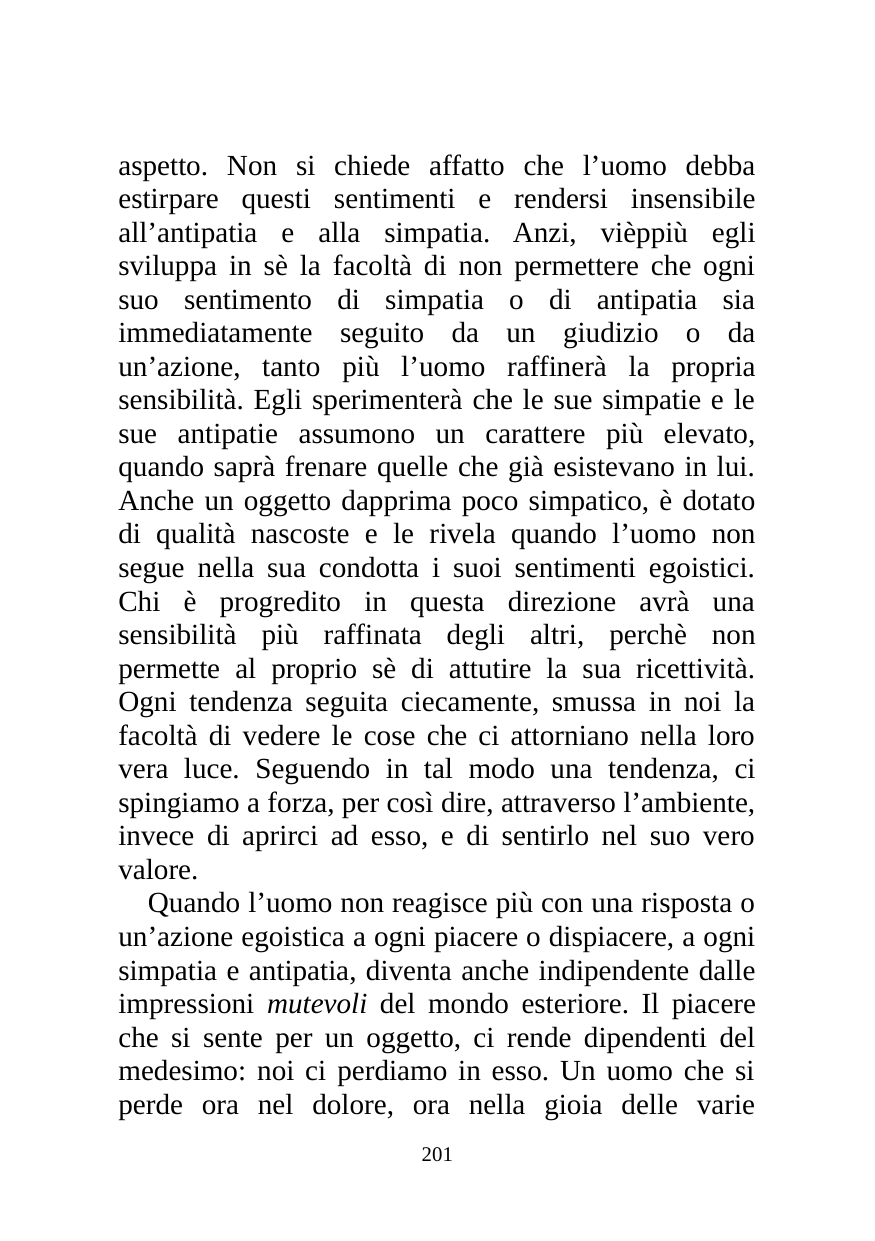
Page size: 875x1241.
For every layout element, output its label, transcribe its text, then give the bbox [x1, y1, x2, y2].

text Quando l’uomo non reagisce più con una risposta o un’azione egoistica a ogni piacere o dispiacere, a ogni simpatia e antipatia, diventa anche indipendente dalle impressioni mutevoli del mondo esteriore. Il piacere che si sente per un oggetto, ci rende dipendenti del medesimo: noi ci perdiamo in esso. Un uomo che si perde ora nel dolore, ora nella gioia delle varie [118, 886, 756, 1120]
text aspetto. Non si chiede affatto che l’uomo debba estirpare questi sentimenti e rendersi insensibile all’antipatia e alla simpatia. Anzi, vièppiù egli sviluppa in sè la facoltà di non permettere che ogni suo sentimento di simpatia o di antipatia sia immediatamente seguito da un giudizio o da un’azione, tanto più l’uomo raffinerà la propria sensibilità. Egli sperimenterà che le sue simpatie e le sue antipatie assumono un carattere più elevato, quando saprà frenare quelle che già esistevano in lui. Anche un oggetto dapprima poco simpatico, è dotato di qualità nascoste e le rivela quando l’uomo non segue nella sua condotta i suoi sentimenti egoistici. Chi è progredito in questa direzione avrà una sensibilità più raffinata degli altri, perchè non permette al proprio sè di attutire la sua ricettività. Ogni tendenza seguita ciecamente, smussa in noi la facoltà di vedere le cose che ci attorniano nella loro vera luce. Seguendo in tal modo una tendenza, ci spingiamo a forza, per così dire, attraverso l’ambiente, invece di aprirci ad esso, e di sentirlo nel suo vero valore. [118, 148, 756, 886]
